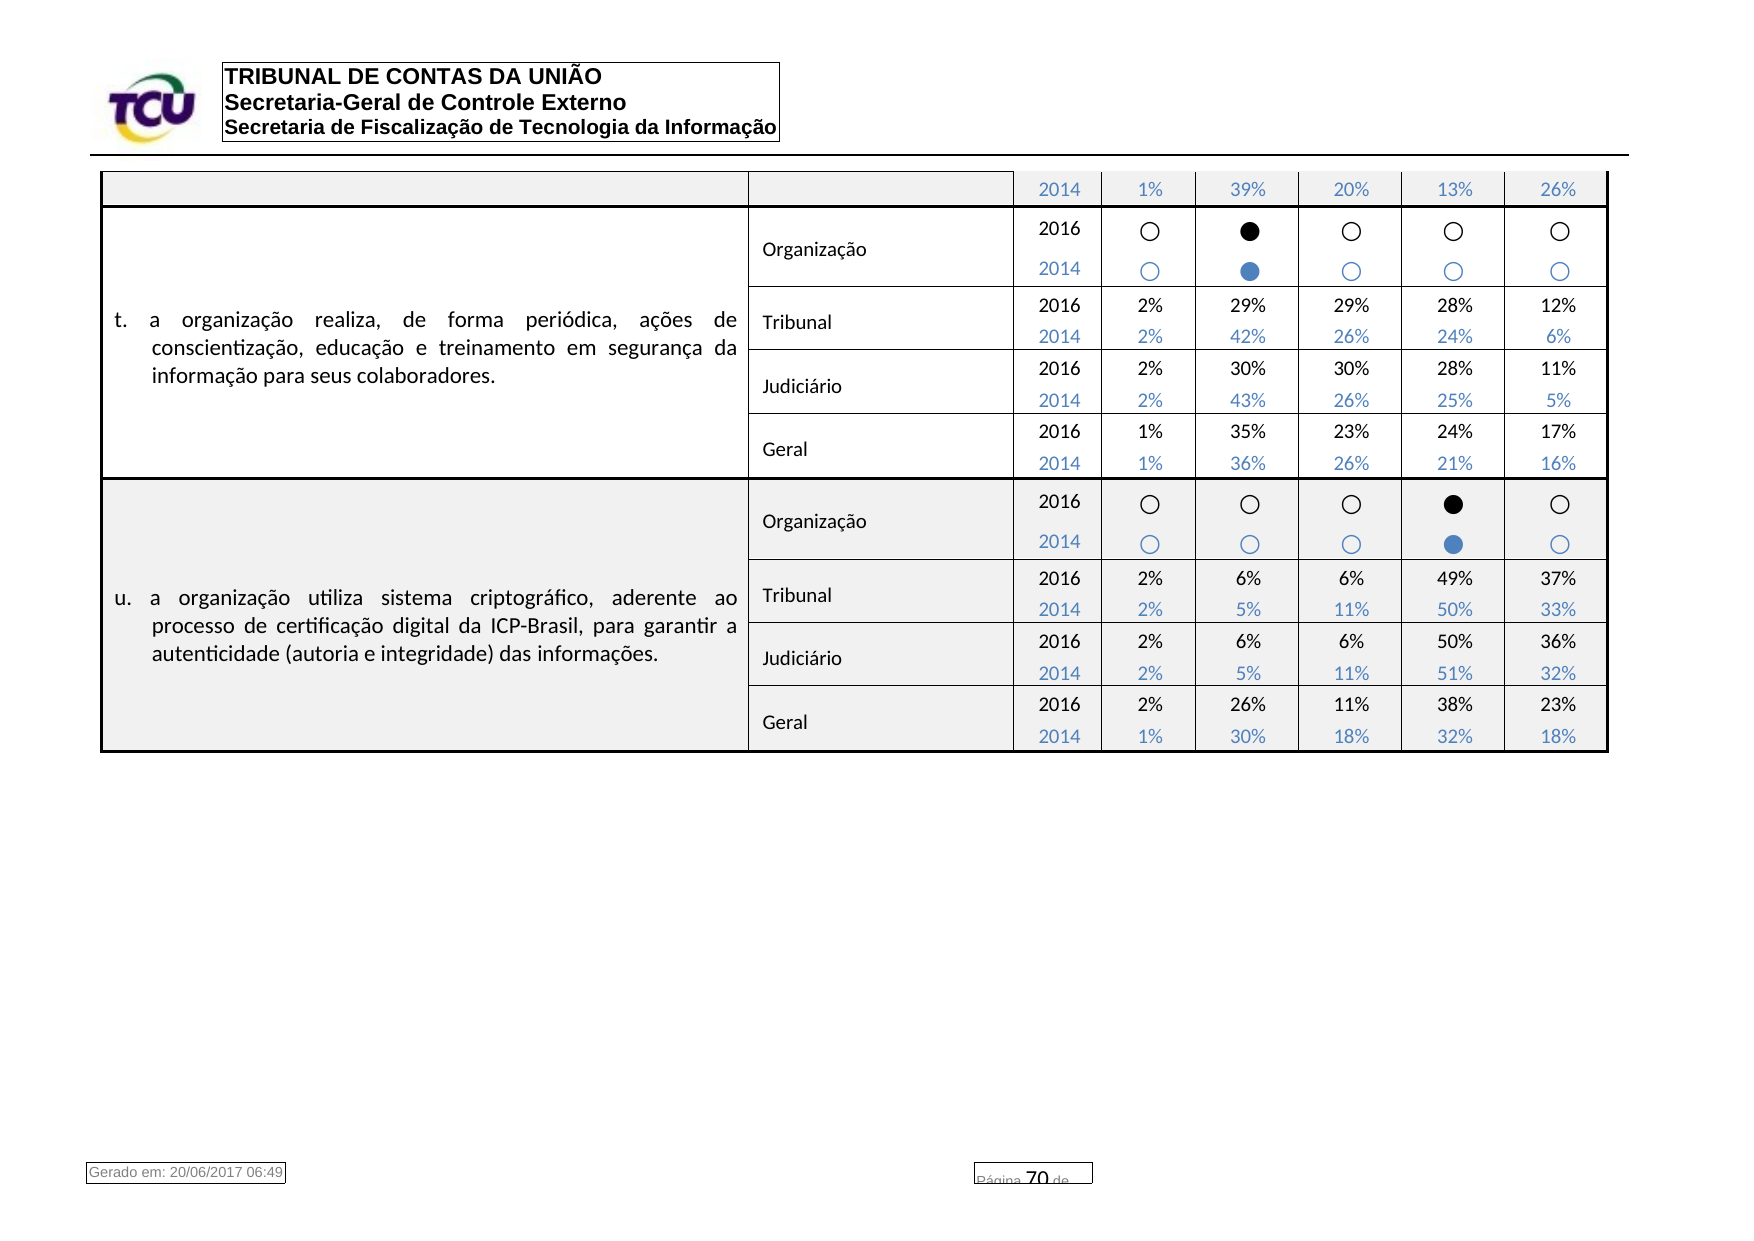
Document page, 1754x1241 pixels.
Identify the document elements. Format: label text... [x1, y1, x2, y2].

table_header 1% [1101, 171, 1195, 204]
table_cell 2% [1102, 383, 1195, 412]
table_cell 2016 [1014, 686, 1101, 719]
table_cell u. a organização utiliza sistema criptográfico, aderente ao processo de certificação digital da ICP-Brasil, para garantir a autenticidade (autoria e integridade) das informações. [103, 480, 748, 750]
table_cell 2016 [1014, 480, 1101, 518]
table_cell 2016 [1014, 560, 1101, 592]
table_cell 5% [1196, 655, 1298, 685]
table_cell ● [1196, 246, 1298, 286]
table_cell 24% [1402, 319, 1504, 349]
table_cell ○ [1505, 518, 1606, 558]
table_cell 30% [1196, 719, 1298, 750]
table_cell Geral [749, 686, 1013, 750]
table_cell 26% [1299, 319, 1401, 349]
table_cell 21% [1402, 446, 1504, 477]
table_cell 2014 [1014, 319, 1101, 349]
table_cell 36% [1196, 446, 1298, 477]
table_header 39% [1195, 171, 1298, 204]
table_cell 35% [1196, 414, 1298, 446]
table_cell 18% [1505, 719, 1606, 750]
table_cell 6% [1299, 623, 1401, 655]
table_cell 11% [1505, 350, 1606, 383]
table_cell ○ [1196, 518, 1298, 558]
table_cell 32% [1402, 719, 1504, 750]
table_header 2014 [1014, 171, 1101, 204]
table_cell 2016 [1014, 623, 1101, 655]
table_cell 2% [1102, 287, 1195, 319]
table_cell ○ [1102, 208, 1195, 246]
table_cell 50% [1402, 623, 1504, 655]
table_cell 6% [1196, 623, 1298, 655]
table_cell ○ [1402, 246, 1504, 286]
table_cell 11% [1299, 592, 1401, 622]
table_cell 12% [1505, 287, 1606, 319]
table_cell 11% [1299, 686, 1401, 719]
table_cell ○ [1102, 518, 1195, 558]
table_cell 2% [1102, 655, 1195, 685]
table_cell 50% [1402, 592, 1504, 622]
table_cell 18% [1299, 719, 1401, 750]
table_header [103, 172, 748, 204]
table_cell 2014 [1014, 719, 1101, 750]
table_cell ○ [1505, 208, 1606, 246]
table_cell 2% [1102, 592, 1195, 622]
table_cell ○ [1402, 208, 1504, 246]
table_cell 2014 [1014, 446, 1101, 477]
table_cell 26% [1299, 446, 1401, 477]
table_cell 2% [1102, 623, 1195, 655]
table_cell 26% [1196, 686, 1298, 719]
table_cell ○ [1505, 480, 1606, 518]
table_cell ○ [1299, 246, 1401, 286]
table_cell 1% [1102, 446, 1195, 477]
table_cell ○ [1505, 246, 1606, 286]
table_cell ○ [1102, 480, 1195, 518]
table_header 20% [1298, 171, 1401, 204]
table_cell 2014 [1014, 518, 1101, 558]
table_cell 28% [1402, 350, 1504, 383]
picture [91, 156, 203, 161]
table_cell 23% [1299, 414, 1401, 446]
table_cell ○ [1299, 208, 1401, 246]
table_cell 30% [1196, 350, 1298, 383]
table_cell 2% [1102, 560, 1195, 592]
picture [91, 58, 203, 154]
table_header 13% [1401, 171, 1504, 204]
table_cell 2% [1102, 686, 1195, 719]
table_cell 38% [1402, 686, 1504, 719]
table_cell Tribunal [749, 560, 1013, 622]
table_cell ○ [1102, 246, 1195, 286]
table_cell 16% [1505, 446, 1606, 477]
table_cell 49% [1402, 560, 1504, 592]
table_cell 1% [1102, 719, 1195, 750]
table_cell 37% [1505, 560, 1606, 592]
table_cell ○ [1299, 480, 1401, 518]
table_cell 17% [1505, 414, 1606, 446]
table_cell 5% [1505, 383, 1606, 412]
table_cell 2014 [1014, 655, 1101, 685]
table_cell 32% [1505, 655, 1606, 685]
table_cell 51% [1402, 655, 1504, 685]
table_cell 25% [1402, 383, 1504, 412]
table_cell 42% [1196, 319, 1298, 349]
table_cell ● [1196, 208, 1298, 246]
table_cell 2016 [1014, 287, 1101, 319]
table_cell Geral [749, 414, 1013, 477]
table_cell 6% [1299, 560, 1401, 592]
table_cell ● [1402, 518, 1504, 558]
table_cell Tribunal [749, 287, 1013, 349]
table_cell 23% [1505, 686, 1606, 719]
table_cell t. a organização realiza, de forma periódica, ações de conscientização, educação e treinamento em segurança da informação para seus colaboradores. [103, 208, 748, 477]
table_cell 26% [1299, 383, 1401, 412]
table_cell 6% [1196, 560, 1298, 592]
table_cell 2016 [1014, 350, 1101, 383]
table_cell 2014 [1014, 383, 1101, 412]
table_cell Organização [749, 208, 1013, 286]
table_cell Judiciário [749, 623, 1013, 685]
table_cell 5% [1196, 592, 1298, 622]
table_cell 2016 [1014, 208, 1101, 246]
table_cell 2014 [1014, 592, 1101, 622]
table_cell 2016 [1014, 414, 1101, 446]
table_cell 30% [1299, 350, 1401, 383]
table_cell 28% [1402, 287, 1504, 319]
table_cell 33% [1505, 592, 1606, 622]
table_cell Judiciário [749, 350, 1013, 412]
table_cell 2014 [1014, 246, 1101, 286]
table_cell ○ [1196, 480, 1298, 518]
table_cell 43% [1196, 383, 1298, 412]
table_header 26% [1504, 171, 1606, 204]
table_cell 6% [1505, 319, 1606, 349]
table_cell 29% [1196, 287, 1298, 319]
table_cell ● [1402, 480, 1504, 518]
table_cell 11% [1299, 655, 1401, 685]
table_cell 2% [1102, 350, 1195, 383]
table_cell 36% [1505, 623, 1606, 655]
table_cell 29% [1299, 287, 1401, 319]
table_header [749, 172, 1013, 204]
table_cell 2% [1102, 319, 1195, 349]
table_cell Organização [749, 480, 1013, 558]
table_cell ○ [1299, 518, 1401, 558]
table_cell 24% [1402, 414, 1504, 446]
table_cell 1% [1102, 414, 1195, 446]
